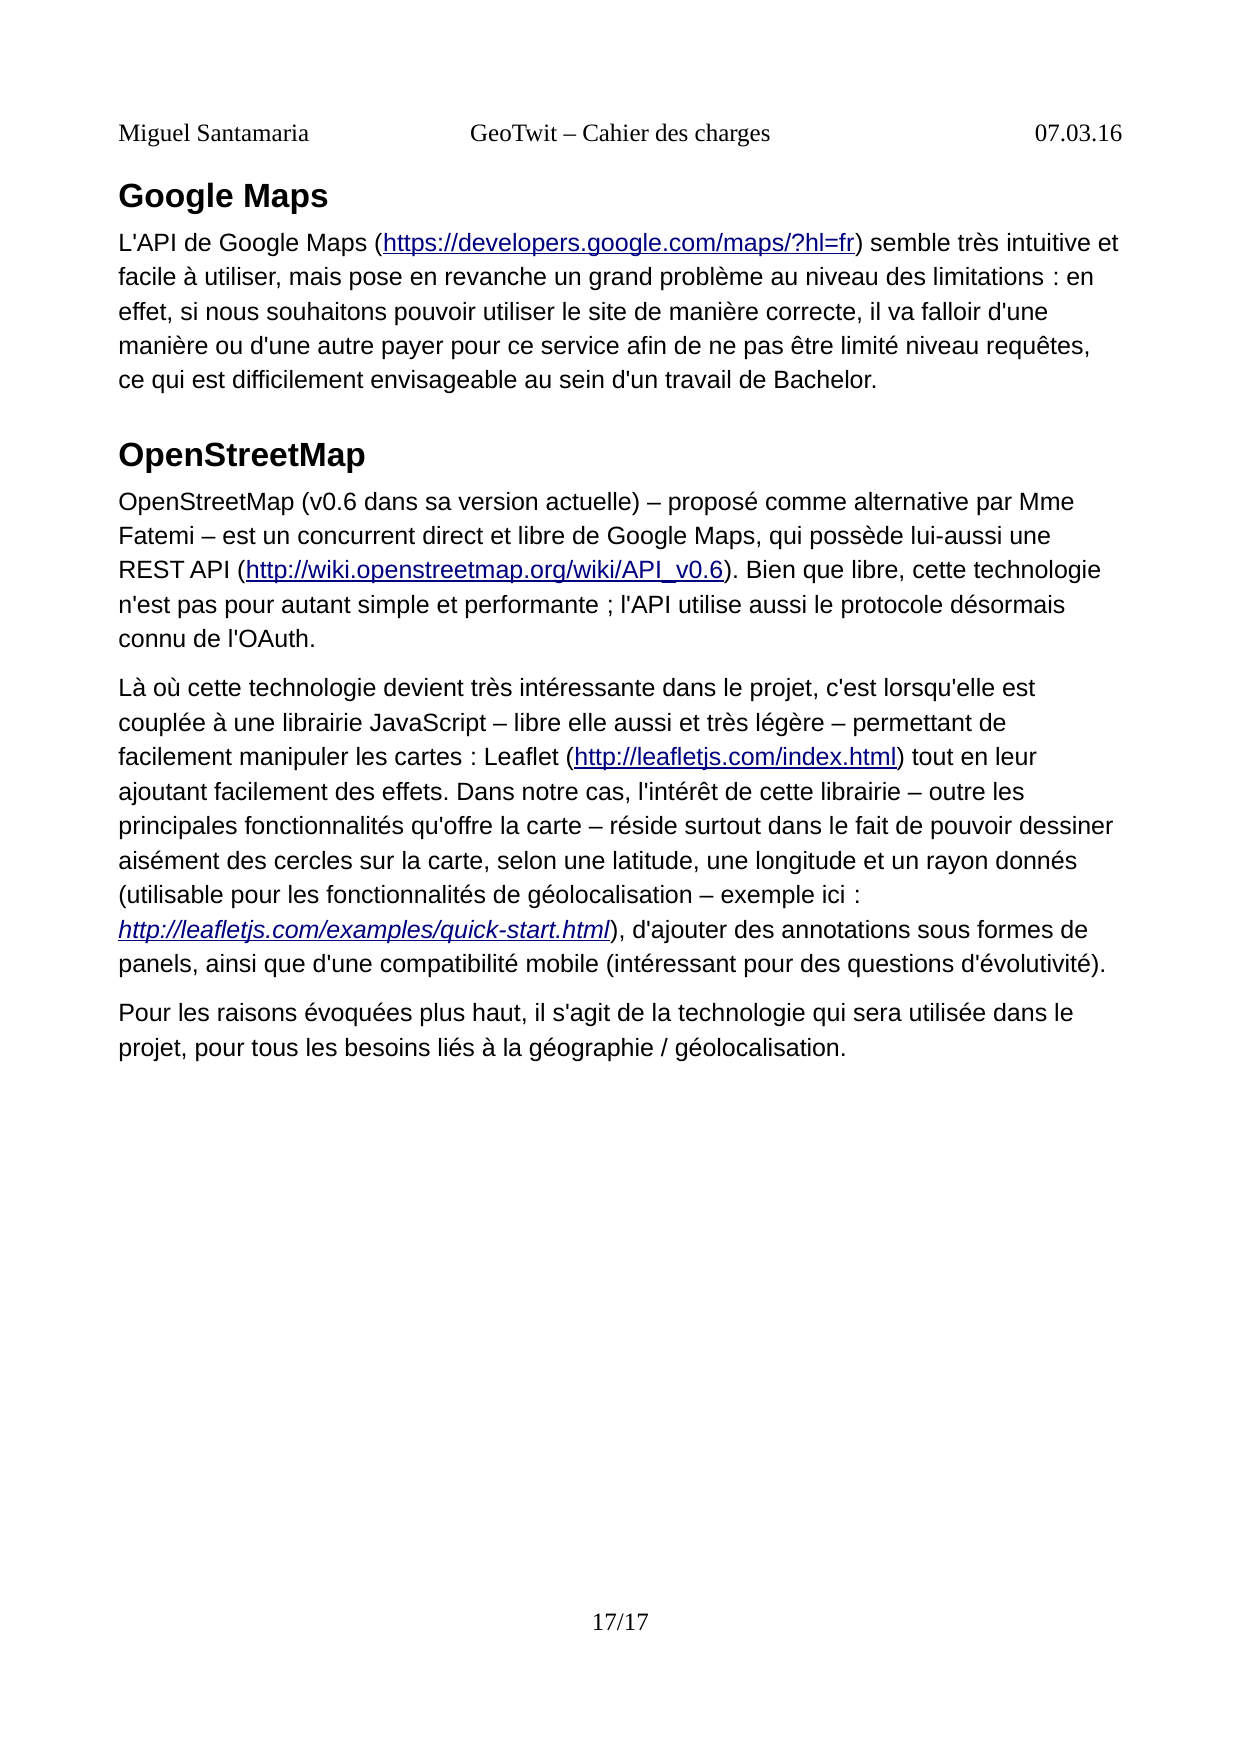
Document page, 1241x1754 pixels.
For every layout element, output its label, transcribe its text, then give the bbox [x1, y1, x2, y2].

subtitle OpenStreetMap [118, 435, 1122, 474]
text Là où cette technologie devient très intéressante dans le projet, c'est lorsqu'elle est couplée à une librairie JavaScript – libre elle aussi et très légère – permettant de facilement manipuler les cartes : Leaflet (http://leafletjs.com/index.html) tout en leur ajoutant facilement des effets. Dans notre cas, l'intérêt de cette librairie – outre les principales fonctionnalités qu'offre la carte – réside surtout dans le fait de pouvoir dessiner aisément des cercles sur la carte, selon une latitude, une longitude et un rayon donnés (utilisable pour les fonctionnalités de géolocalisation – exemple ici : http://leafletjs.com/examples/quick-start.html), d'ajouter des annotations sous formes de panels, ainsi que d'une compatibilité mobile (intéressant pour des questions d'évolutivité). [118, 673, 1122, 978]
text Pour les raisons évoquées plus haut, il s'agit de la technologie qui sera utilisée dans le projet, pour tous les besoins liés à la géographie / géolocalisation. [118, 998, 1122, 1062]
text OpenStreetMap (v0.6 dans sa version actuelle) – proposé comme alternative par Mme Fatemi – est un concurrent direct et libre de Google Maps, qui possède lui-aussi une REST API (http://wiki.openstreetmap.org/wiki/API_v0.6). Bien que libre, cette technologie n'est pas pour autant simple et performante ; l'API utilise aussi le protocole désormais connu de l'OAuth. [118, 486, 1122, 653]
text L'API de Google Maps (https://developers.google.com/maps/?hl=fr) semble très intuitive et facile à utiliser, mais pose en revanche un grand problème au niveau des limitations : en effet, si nous souhaitons pouvoir utiliser le site de manière correcte, il va falloir d'une manière ou d'une autre payer pour ce service afin de ne pas être limité niveau requêtes, ce qui est difficilement envisageable au sein d'un travail de Bachelor. [118, 227, 1122, 394]
subtitle Google Maps [118, 176, 1122, 215]
